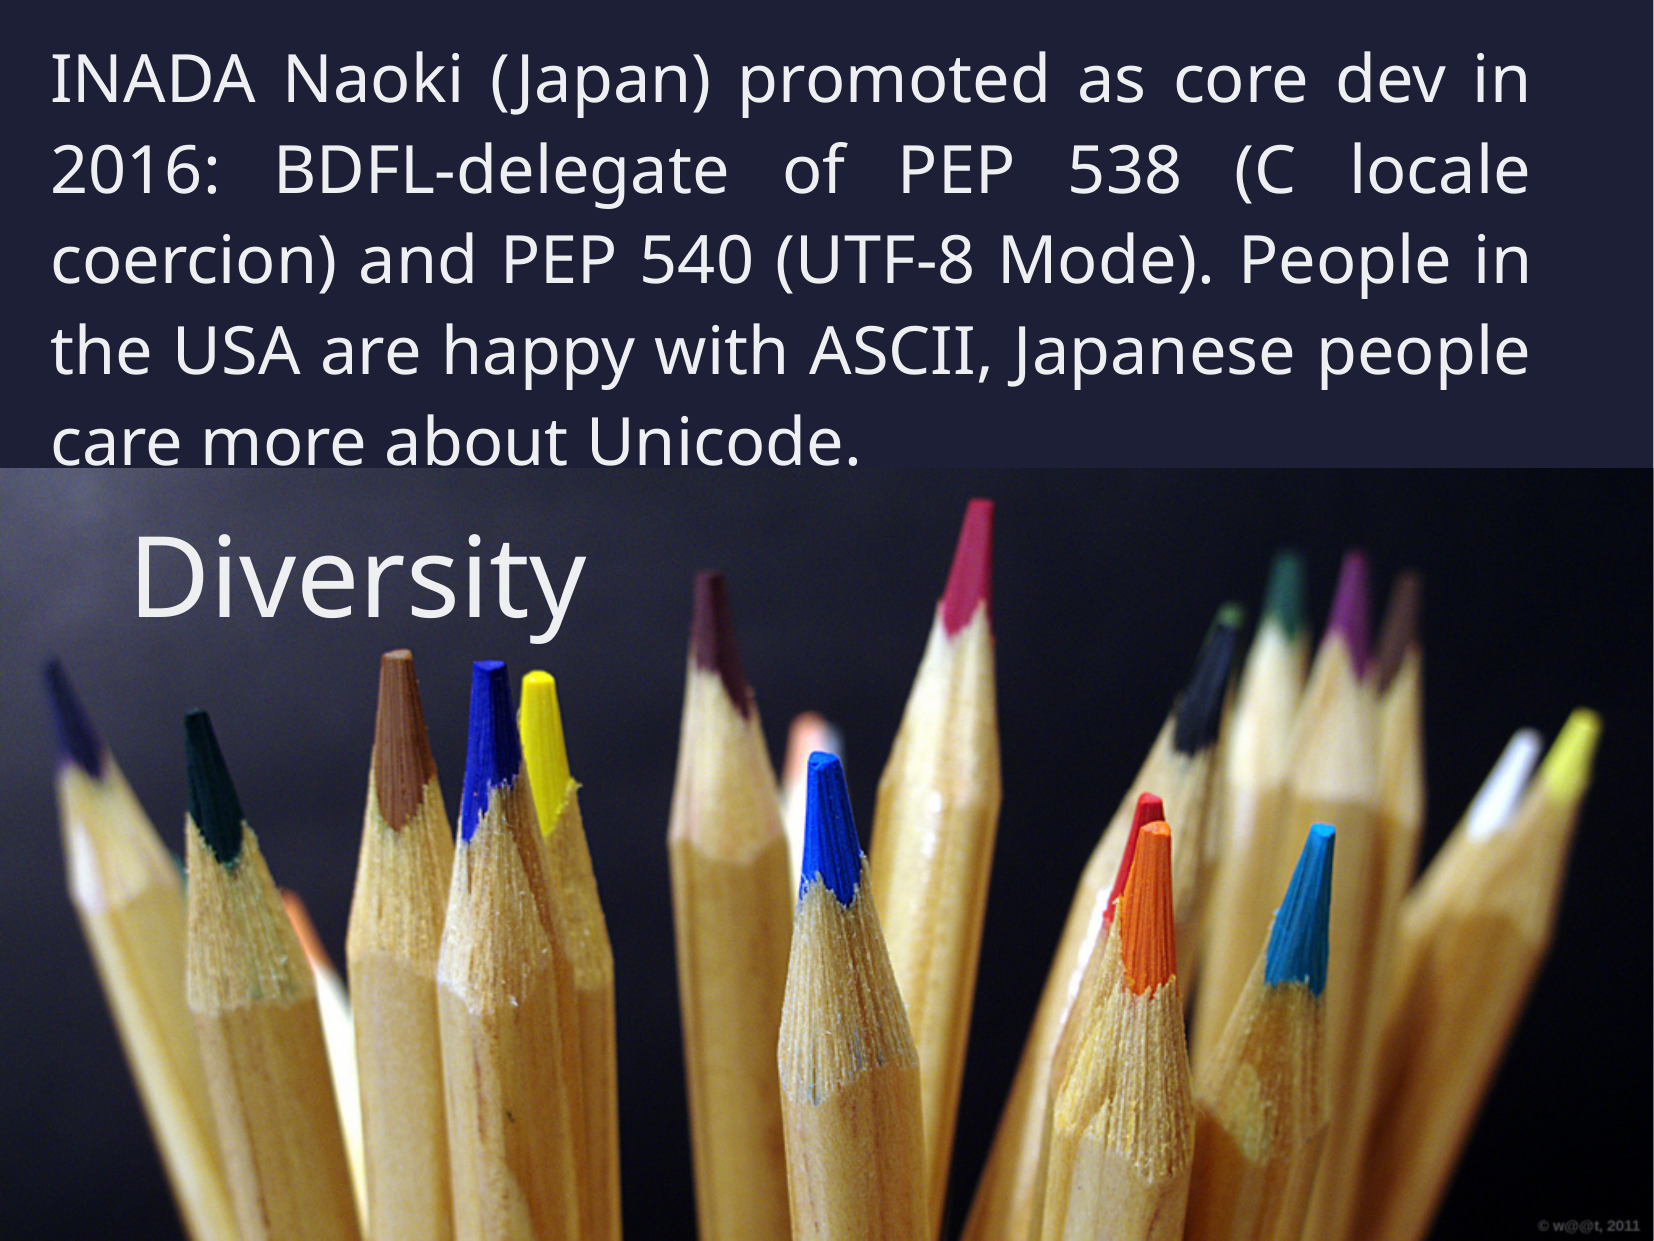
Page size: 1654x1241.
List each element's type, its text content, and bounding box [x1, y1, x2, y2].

text_box Diversity [113, 489, 643, 630]
picture [0, 468, 1654, 1241]
text_box INADA Naoki (Japan) promoted as core dev in 2016: BDFL-delegate of PEP 538 (C locale coercion) and PEP 540 (UTF-8 Mode). People in the USA are happy with ASCII, Japanese people care more about Unicode. [35, 23, 1613, 484]
